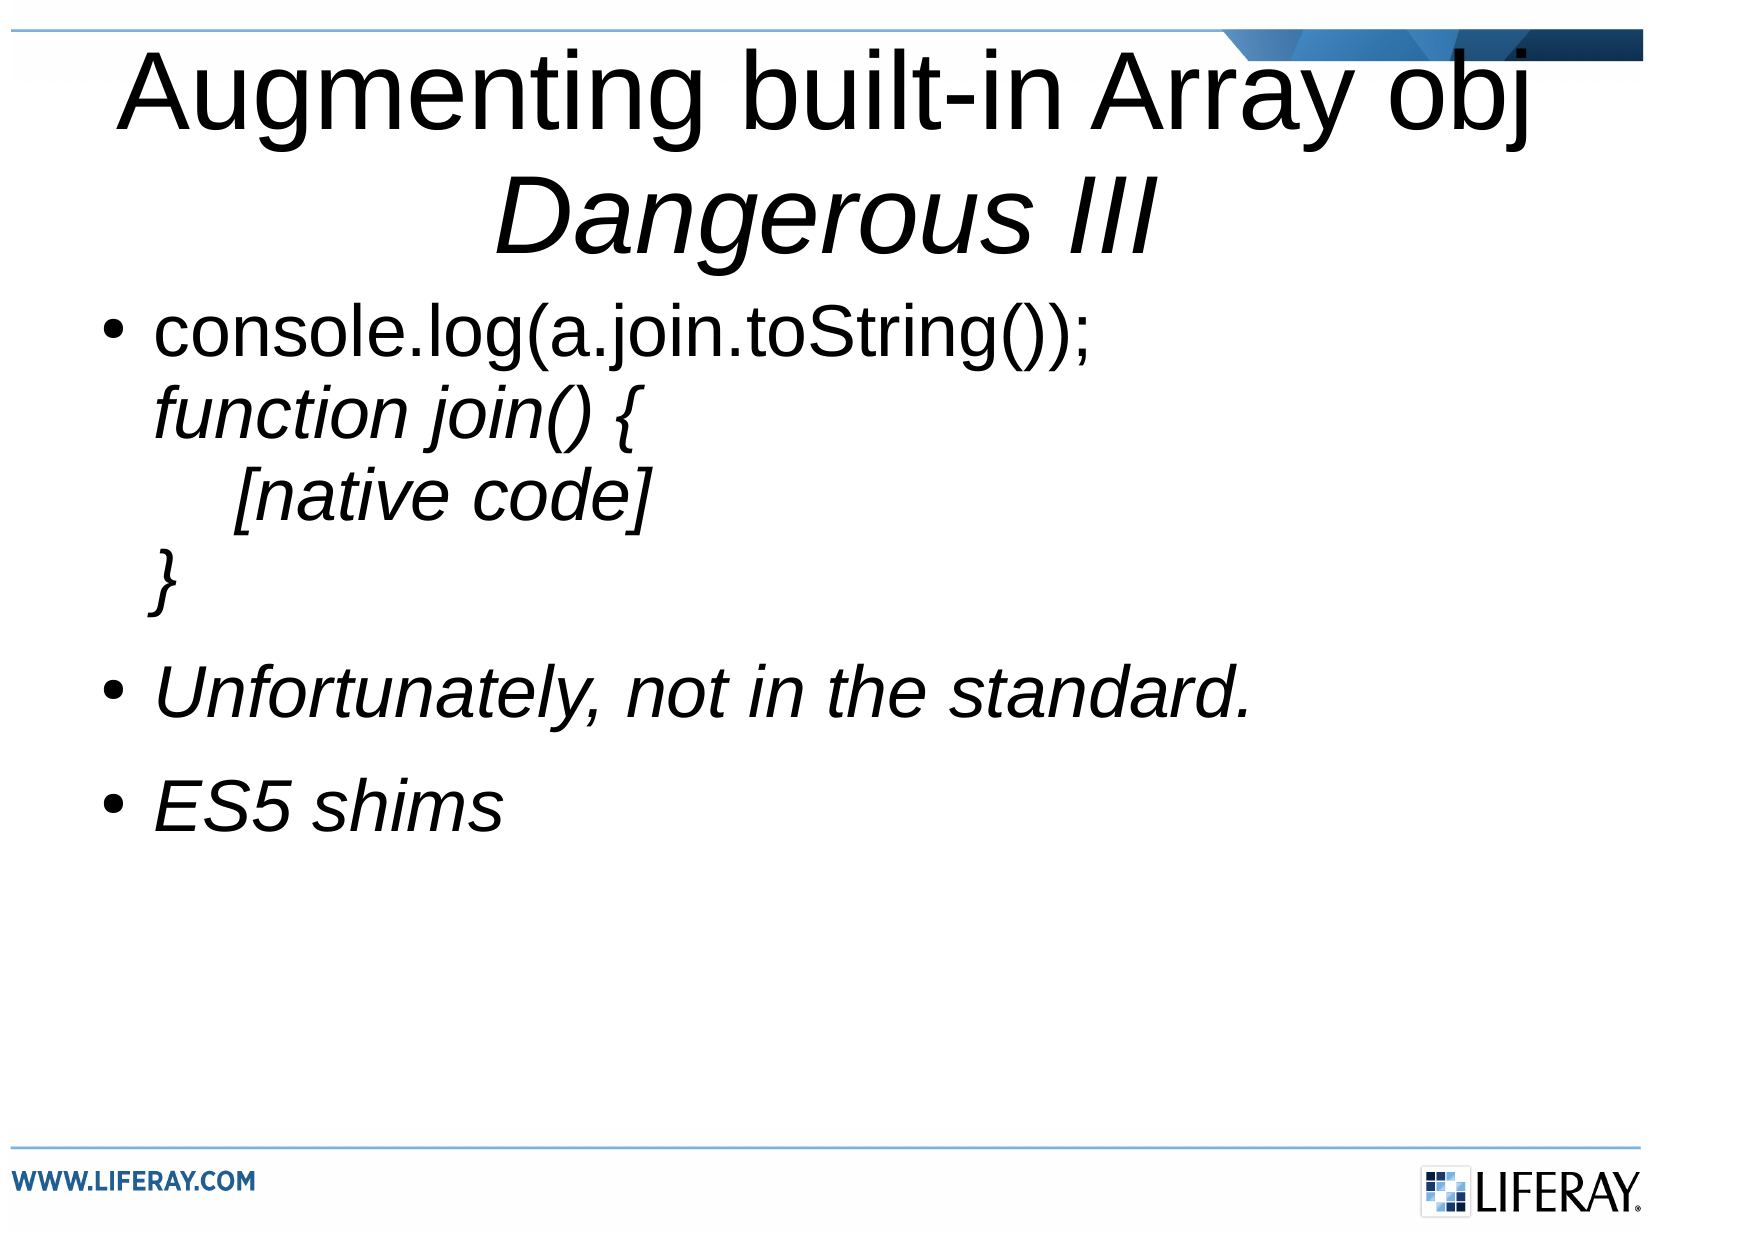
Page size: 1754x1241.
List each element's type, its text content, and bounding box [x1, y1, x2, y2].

picture [11, 0, 1644, 84]
title Augmenting built-in Array obj Dangerous III [82, 28, 1571, 277]
list console.log(a.join.toString()); function join() { [native code] } Unfortunately, not in the standard. ES5 shims [82, 290, 1571, 1010]
picture [9, 1124, 1642, 1234]
